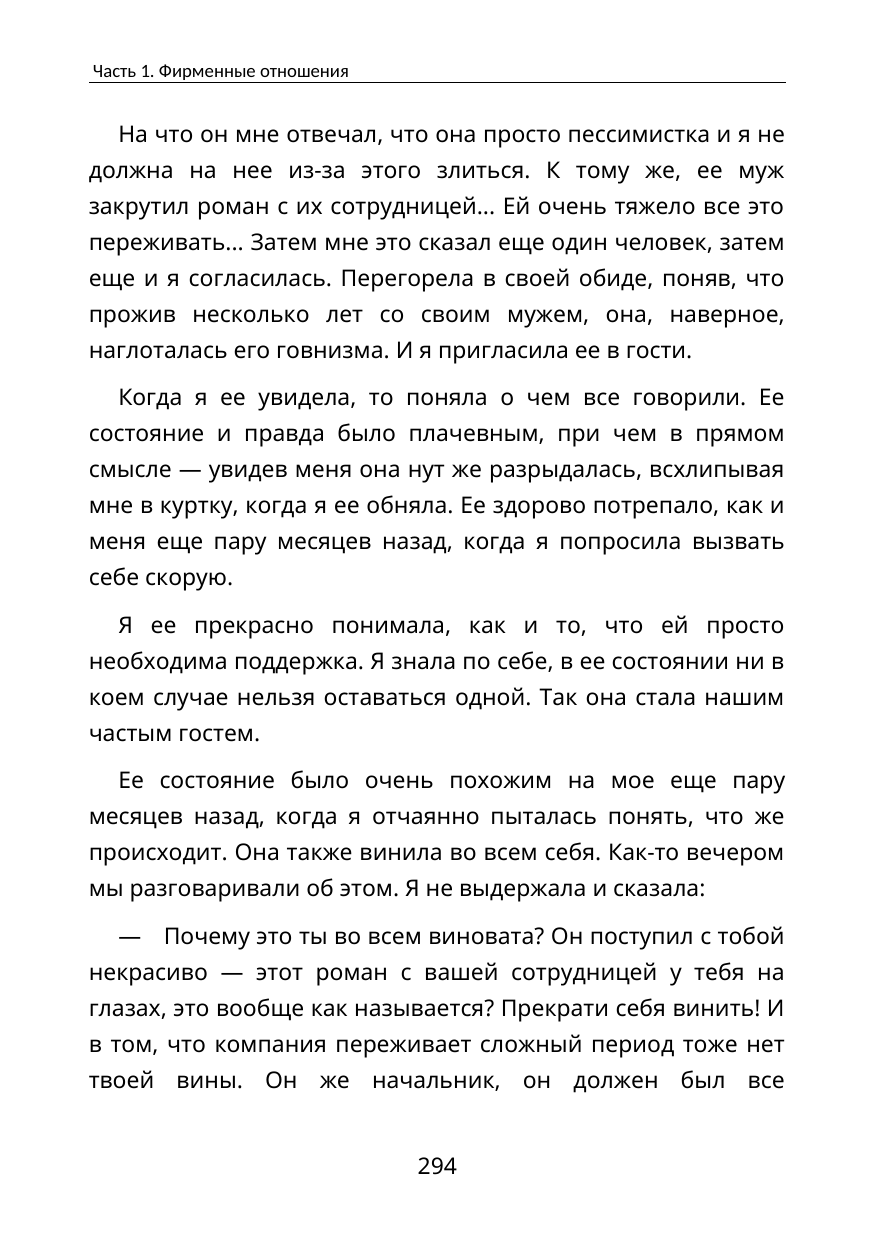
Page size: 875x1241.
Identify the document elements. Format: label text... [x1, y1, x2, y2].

text Ее состояние было очень похожим на мое еще пару месяцев назад, когда я отчаянно пыталась понять, что же происходит. Она также винила во всем себя. Как-то вечером мы разговаривали об этом. Я не выдержала и сказала: [88, 764, 786, 903]
text Когда я ее увидела, то поняла о чем все говорили. Ее состояние и правда было плачевным, при чем в прямом смысле — увидев меня она нут же разрыдалась, всхлипывая мне в куртку, когда я ее обняла. Ее здорово потрепало, как и меня еще пару месяцев назад, когда я попросила вызвать себе скорую. [88, 381, 786, 592]
text Я ее прекрасно понимала, как и то, что ей просто необходима поддержка. Я знала по себе, в ее состоянии ни в коем случае нельзя оставаться одной. Так она стала нашим частым гостем. [88, 609, 786, 748]
text На что он мне отвечал, что она просто пессимистка и я не должна на нее из-за этого злиться. К тому же, ее муж закрутил роман с их сотрудницей... Ей очень тяжело все это переживать... Затем мне это сказал еще один человек, затем еще и я согласилась. Перегорела в своей обиде, поняв, что прожив несколько лет со своим мужем, она, наверное, наглоталась его говнизма. И я пригласила ее в гости. [88, 118, 786, 365]
list Почему это ты во всем виновата? Он поступил с тобой некрасиво — этот роман с вашей сотрудницей у тебя на глазах, это вообще как называется? Прекрати себя винить! И в том, что компания переживает сложный период тоже нет твоей вины. Он же начальник, он должен был все [88, 920, 786, 1095]
